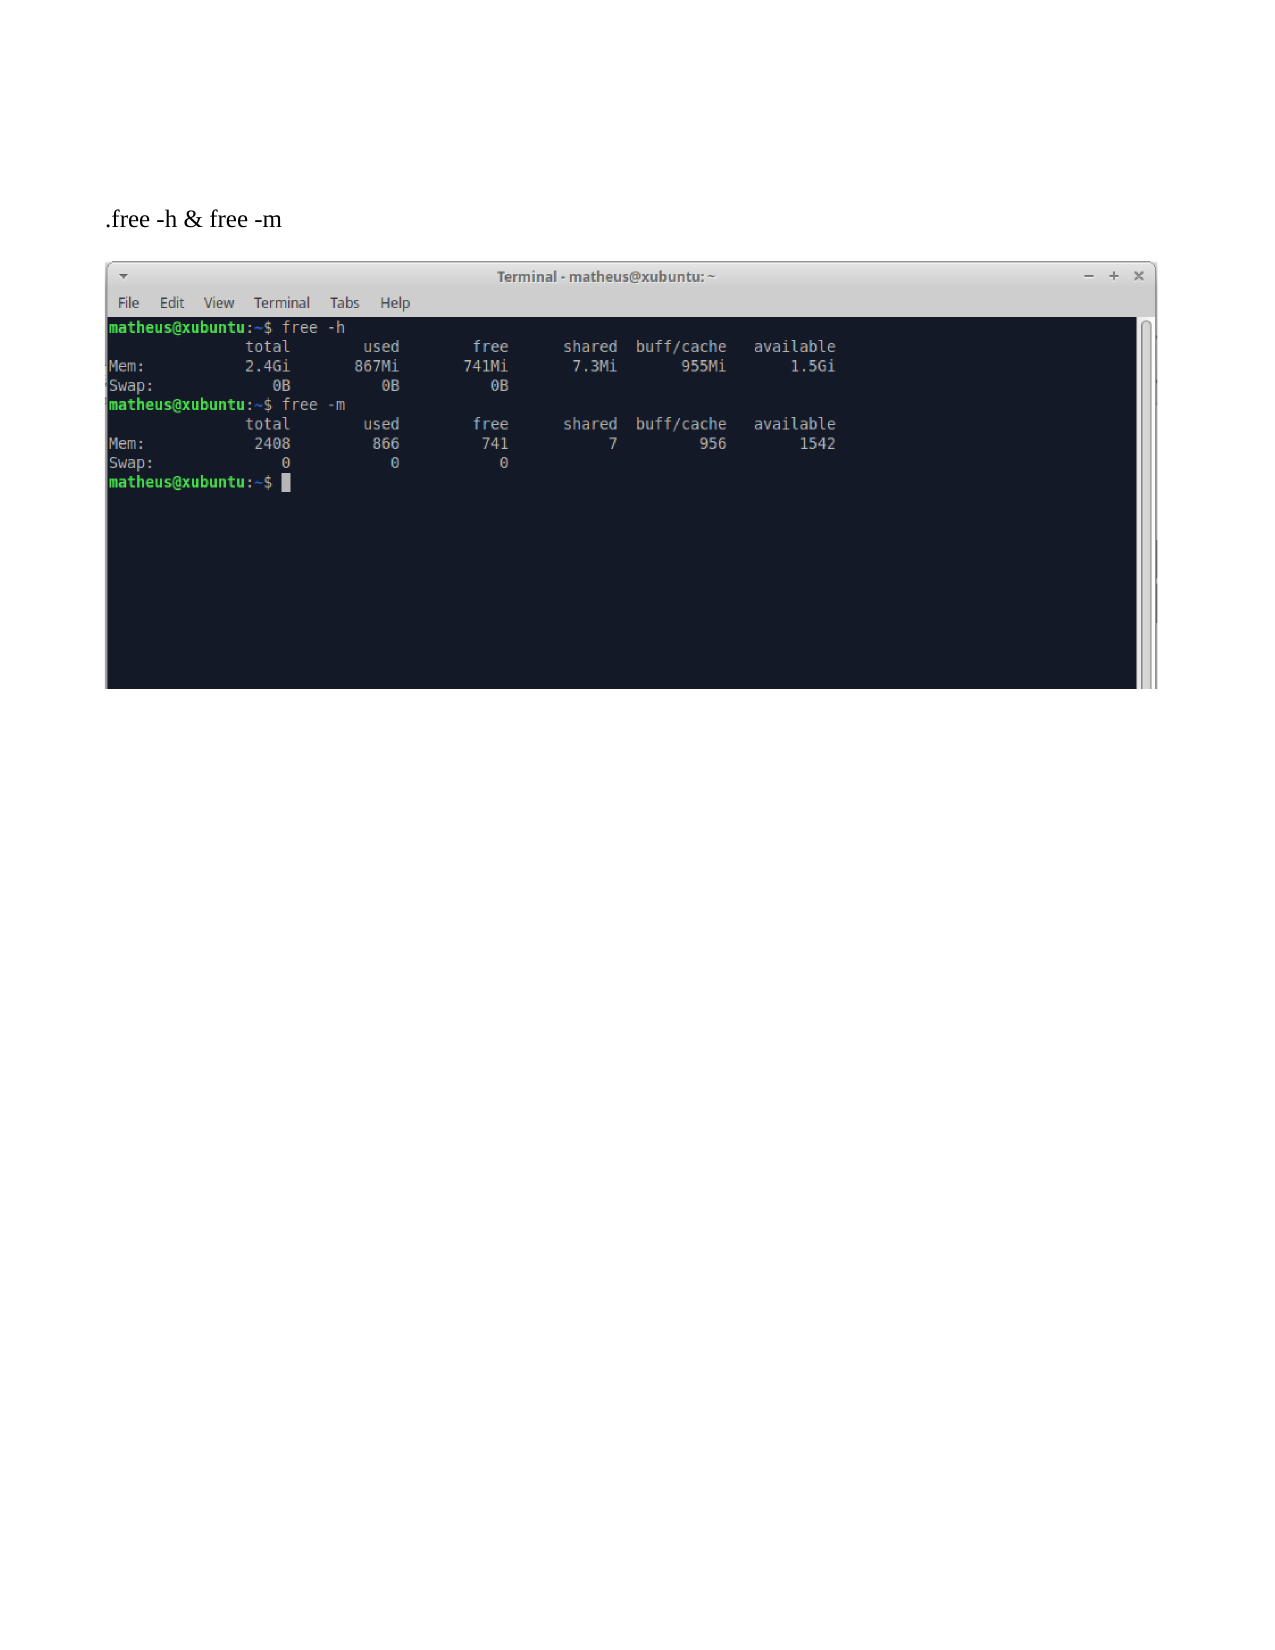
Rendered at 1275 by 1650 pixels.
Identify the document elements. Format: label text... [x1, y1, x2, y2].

text .free -h & free -m [105, 204, 1157, 233]
